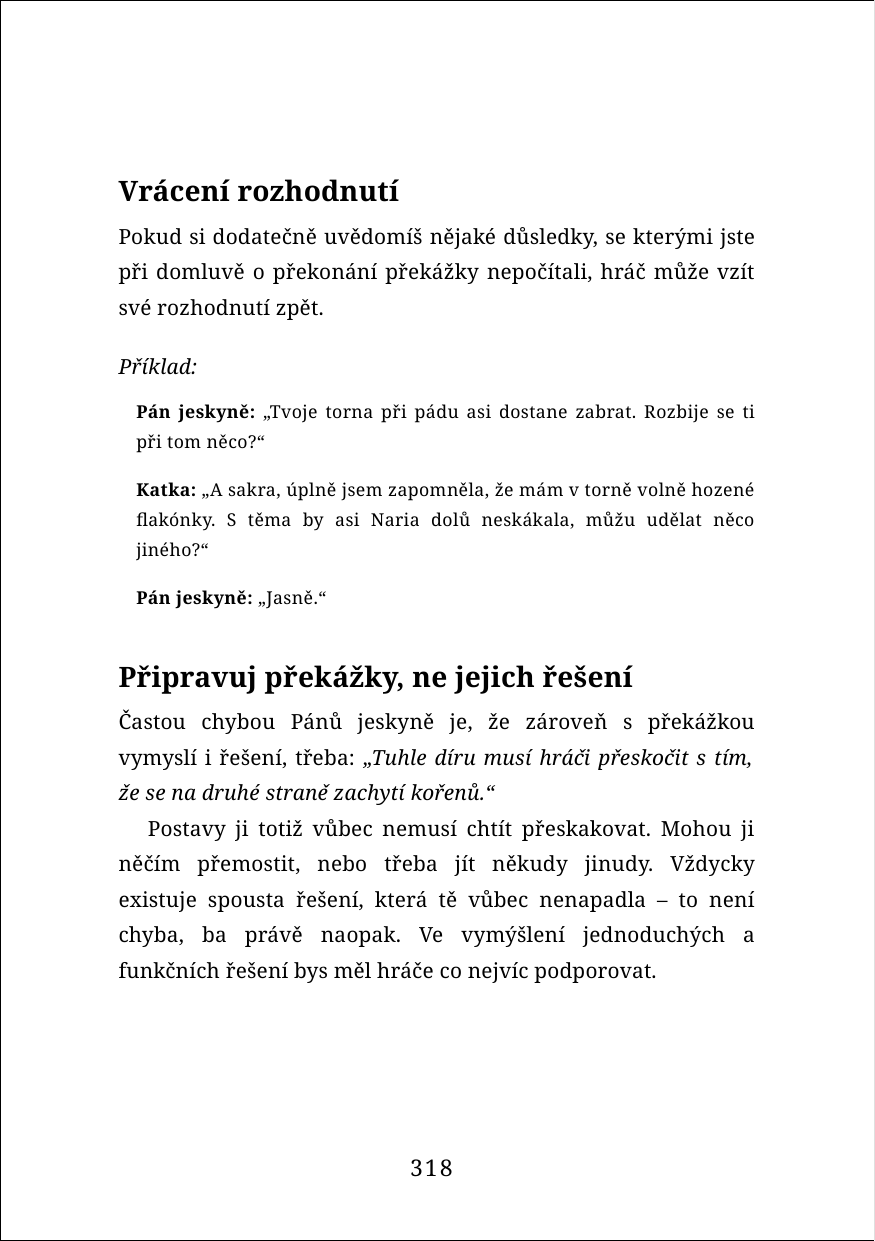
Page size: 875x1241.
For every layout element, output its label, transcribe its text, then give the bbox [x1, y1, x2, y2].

subtitle Připravuj překážky, ne jejich řešení [118, 657, 756, 696]
text Pán jeskyně: „Tvoje torna při pádu asi dostane zabrat. Rozbije se ti při tom něco?“ [136, 399, 756, 454]
text Pokud si dodatečně uvědomíš nějaké důsledky, se kterými jste při domluvě o překonání překážky nepočítali, hráč může vzít své rozhodnutí zpět. [118, 222, 756, 321]
text Příklad: [118, 352, 756, 381]
subtitle Vrácení rozhodnutí [118, 172, 756, 210]
text Častou chybou Pánů jeskyně je, že zároveň s překážkou vymyslí i řešení, třeba: „Tuhle díru musí hráči přeskočit s tím, že se na druhé straně zachytí kořenů.“ Postavy ji totiž vůbec nemusí chtít přeskakovat. Mohou ji něčím přemostit, nebo třeba jít někudy jinudy. Vždycky existuje spousta řešení, která tě vůbec nenapadla – to není chyba, ba právě naopak. Ve vymýšlení jednoduchých a funkčních řešení bys měl hráče co nejvíc podporovat. [118, 707, 756, 984]
text Pán jeskyně: „Jasně.“ [136, 586, 756, 610]
text Katka: „A sakra, úplně jsem zapomněla, že mám v torně volně hozené flakónky. S těma by asi Naria dolů neskákala, můžu udělat něco jiného?“ [136, 477, 756, 562]
